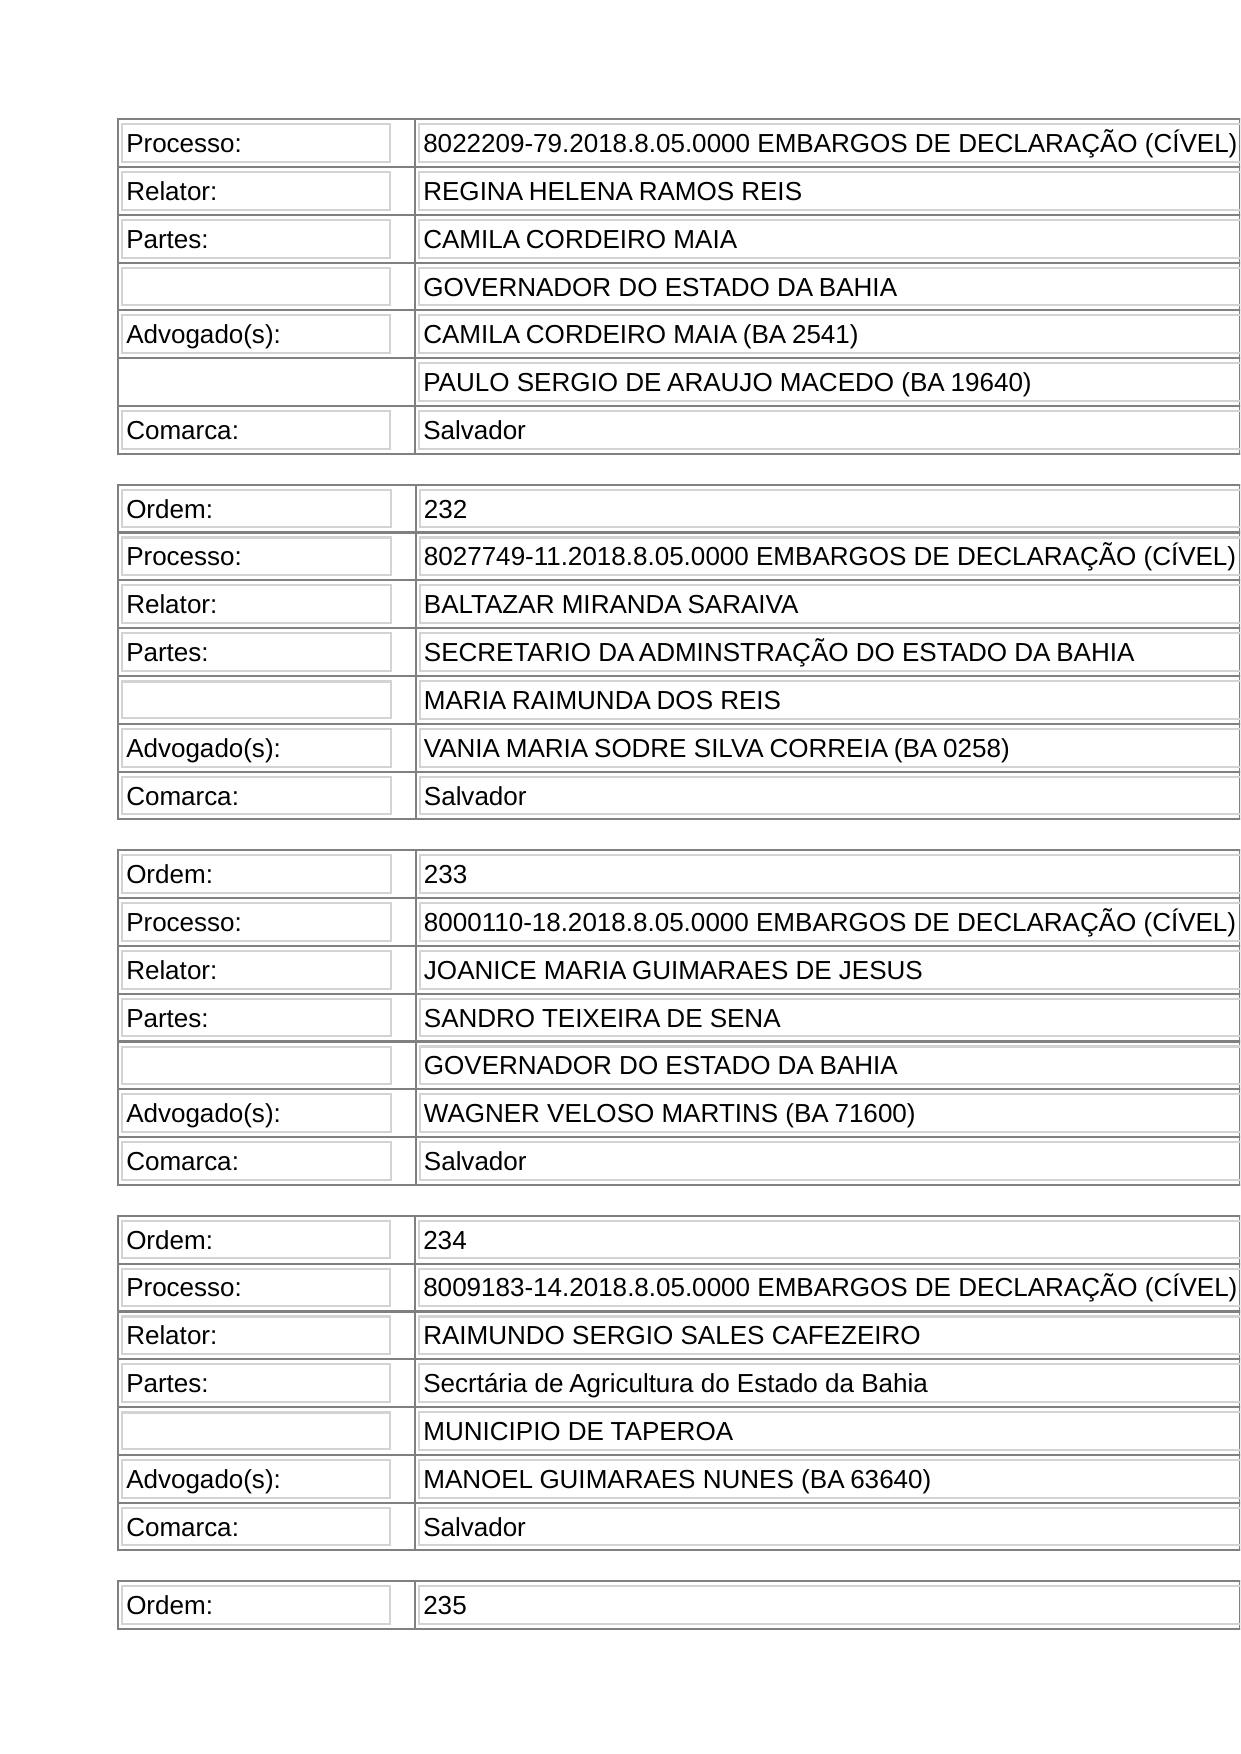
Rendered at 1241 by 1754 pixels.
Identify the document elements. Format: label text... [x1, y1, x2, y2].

table_cell CAMILA CORDEIRO MAIA (BA 2541) [416, 311, 1239, 357]
table_cell Relator: [119, 581, 415, 627]
table_cell [119, 264, 414, 309]
table_cell PAULO SERGIO DE ARAUJO MACEDO (BA 19640) [416, 359, 1239, 405]
table_header 233 [417, 851, 1239, 897]
table_cell Relator: [119, 1313, 414, 1358]
table_header Ordem: [119, 1217, 414, 1262]
table_cell Advogado(s): [119, 725, 415, 771]
table_header Ordem: [119, 851, 415, 897]
table_header Ordem: [119, 1582, 414, 1628]
table_cell [119, 677, 415, 723]
table_cell MUNICIPIO DE TAPEROA [416, 1408, 1239, 1454]
table_cell [119, 359, 414, 405]
table_cell SECRETARIO DA ADMINSTRAÇÃO DO ESTADO DA BAHIA [417, 629, 1239, 675]
table_cell [119, 1408, 414, 1454]
table_cell Processo: [119, 899, 415, 945]
table_cell Comarca: [119, 1504, 414, 1549]
table_cell Salvador [416, 407, 1239, 453]
table_cell Comarca: [119, 1138, 415, 1184]
table_header 235 [416, 1582, 1239, 1628]
table_cell Processo: [119, 120, 414, 166]
table_cell Salvador [417, 1138, 1239, 1184]
table_cell Partes: [119, 216, 414, 262]
table_cell Secrtária de Agricultura do Estado da Bahia [416, 1360, 1239, 1406]
table_cell Relator: [119, 168, 414, 214]
table_cell Advogado(s): [119, 1090, 415, 1136]
table_cell BALTAZAR MIRANDA SARAIVA [417, 581, 1239, 627]
table_cell 8009183-14.2018.8.05.0000 EMBARGOS DE DECLARAÇÃO (CÍVEL) [416, 1265, 1239, 1310]
table_cell Advogado(s): [119, 311, 414, 357]
table_header Ordem: [119, 486, 415, 531]
table_cell Partes: [119, 1360, 414, 1406]
table_cell MARIA RAIMUNDA DOS REIS [417, 677, 1239, 723]
table_cell Partes: [119, 629, 415, 675]
table_cell Relator: [119, 947, 415, 993]
table_cell Salvador [416, 1504, 1239, 1549]
table_cell CAMILA CORDEIRO MAIA [416, 216, 1239, 262]
table_cell Partes: [119, 995, 415, 1040]
table_cell JOANICE MARIA GUIMARAES DE JESUS [417, 947, 1239, 993]
table_cell 8000110-18.2018.8.05.0000 EMBARGOS DE DECLARAÇÃO (CÍVEL) [417, 899, 1239, 945]
table_cell 8027749-11.2018.8.05.0000 EMBARGOS DE DECLARAÇÃO (CÍVEL) [417, 534, 1239, 579]
table_cell [119, 1043, 415, 1088]
table_cell SANDRO TEIXEIRA DE SENA [417, 995, 1239, 1040]
table_cell RAIMUNDO SERGIO SALES CAFEZEIRO [416, 1313, 1239, 1358]
table_header 234 [416, 1217, 1239, 1262]
table_cell Salvador [417, 773, 1239, 818]
table_header 232 [417, 486, 1239, 531]
table_cell GOVERNADOR DO ESTADO DA BAHIA [417, 1043, 1239, 1088]
table_cell VANIA MARIA SODRE SILVA CORREIA (BA 0258) [417, 725, 1239, 771]
table_cell Advogado(s): [119, 1456, 414, 1502]
table_cell WAGNER VELOSO MARTINS (BA 71600) [417, 1090, 1239, 1136]
table_cell Comarca: [119, 773, 415, 818]
table_cell Processo: [119, 534, 415, 579]
table_cell Comarca: [119, 407, 414, 453]
table_cell REGINA HELENA RAMOS REIS [416, 168, 1239, 214]
table_cell MANOEL GUIMARAES NUNES (BA 63640) [416, 1456, 1239, 1502]
table_cell 8022209-79.2018.8.05.0000 EMBARGOS DE DECLARAÇÃO (CÍVEL) [416, 120, 1239, 166]
table_cell Processo: [119, 1265, 414, 1310]
table_cell GOVERNADOR DO ESTADO DA BAHIA [416, 264, 1239, 309]
